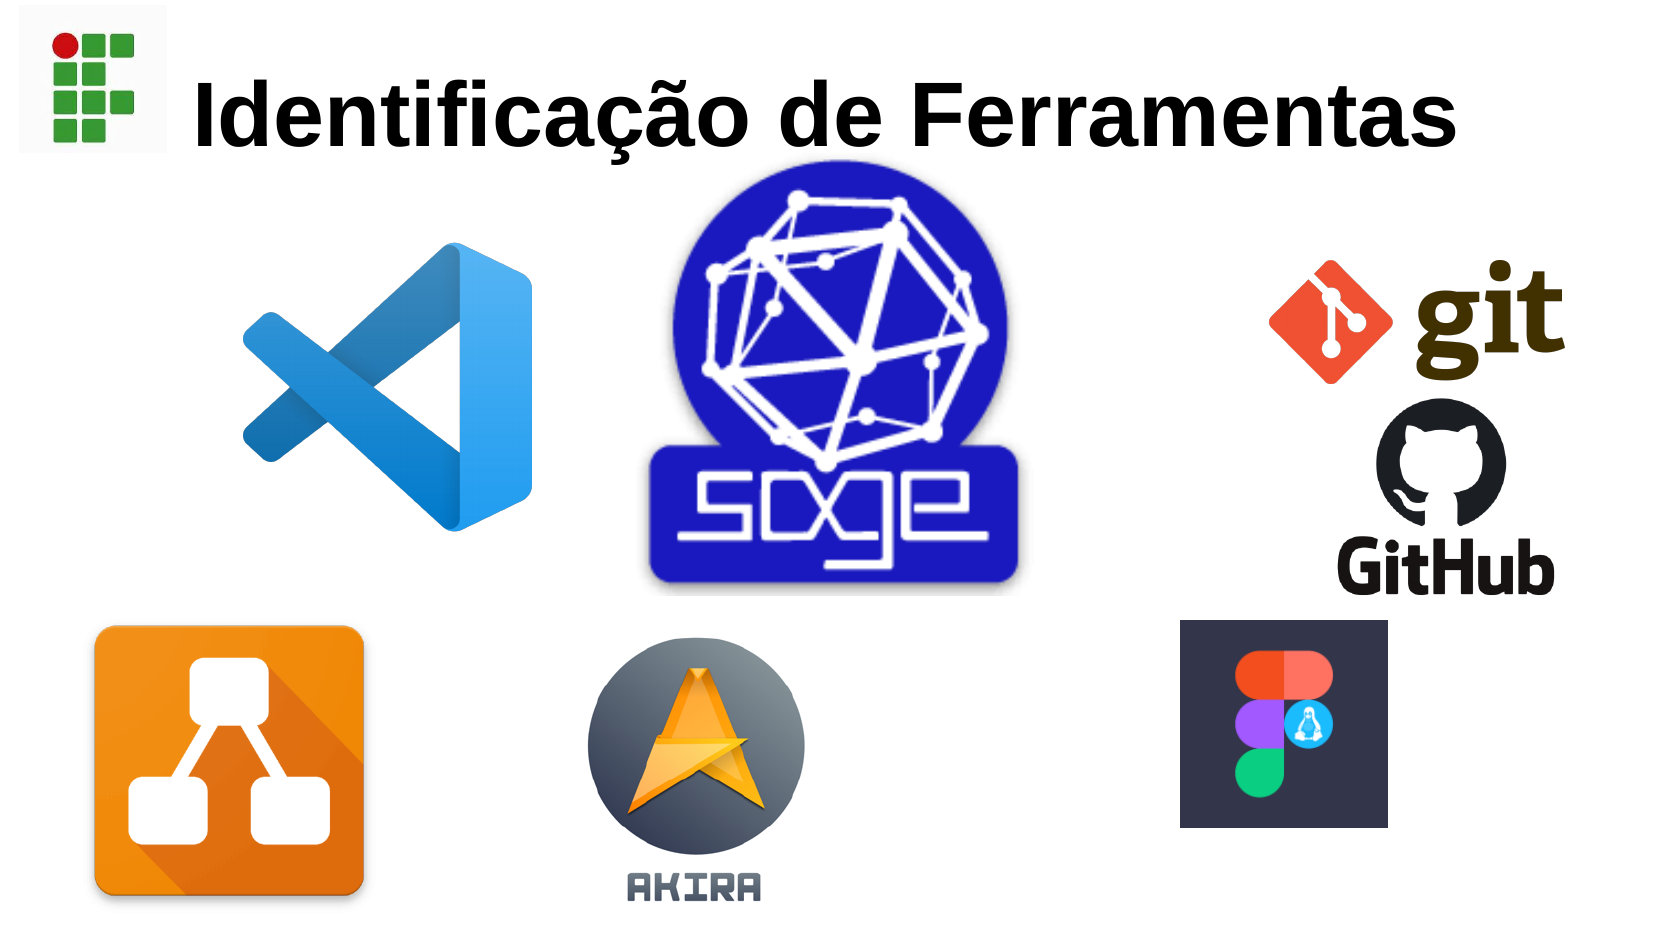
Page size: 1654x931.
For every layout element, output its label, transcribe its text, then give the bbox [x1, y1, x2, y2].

picture [1180, 260, 1654, 828]
picture [59, 590, 399, 931]
picture [561, 620, 820, 916]
picture [19, 5, 167, 153]
title Identificação de Ferramentas [82, 37, 1571, 193]
picture [636, 147, 1034, 596]
picture [243, 242, 532, 532]
